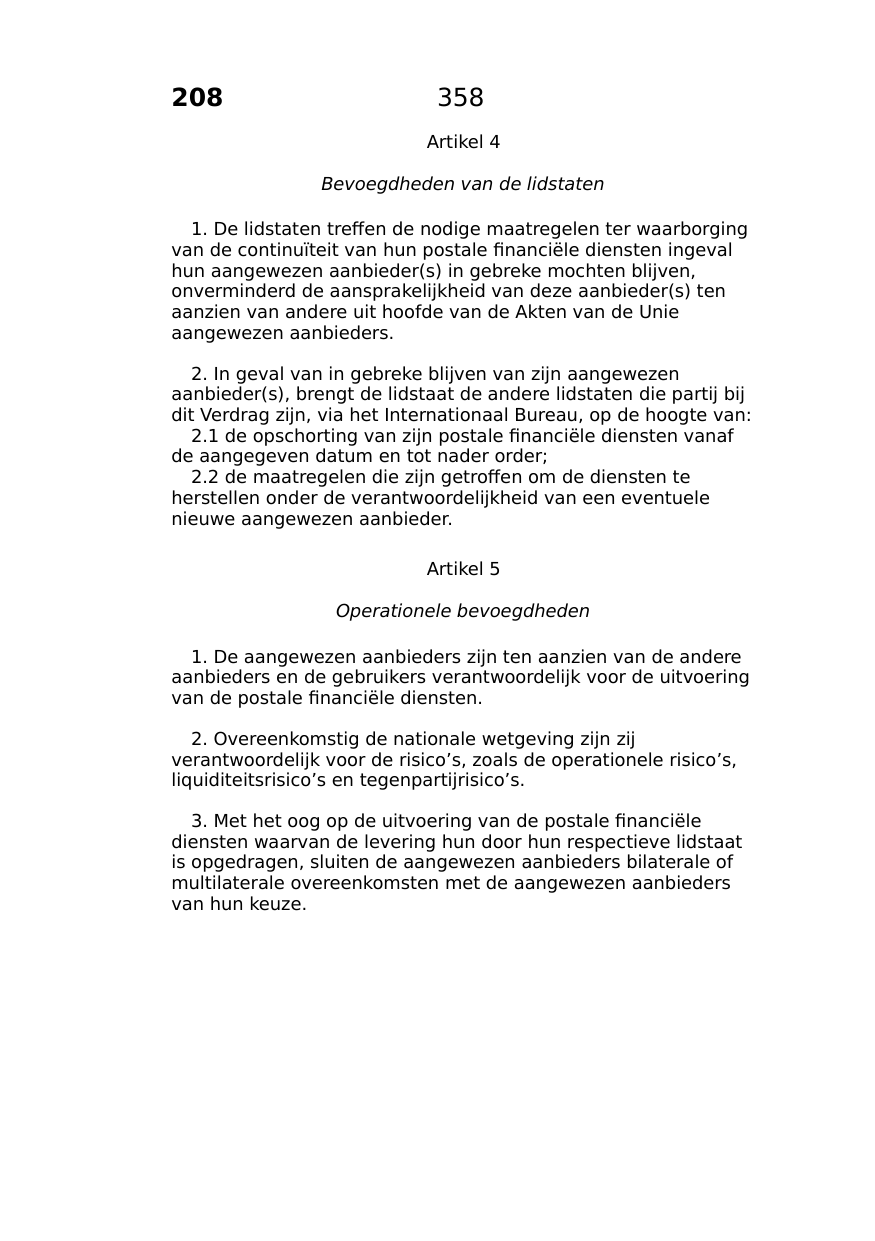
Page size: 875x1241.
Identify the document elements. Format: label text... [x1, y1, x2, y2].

text 1. De lidstaten treffen de nodige maatregelen ter waarborging van de continuïteit van hun postale financiële diensten ingeval hun aangewezen aanbieder(s) in gebreke mochten blijven, onverminderd de aansprakelijkheid van deze aanbieder(s) ten aanzien van andere uit hoofde van de Akten van de Unie aangewezen aanbieders. [171, 219, 756, 343]
text 2.2 de maatregelen die zijn getroffen om de diensten te herstellen onder de verantwoordelijkheid van een eventuele nieuwe aangewezen aanbieder. [171, 467, 756, 529]
text 3. Met het oog op de uitvoering van de postale financiële diensten waarvan de levering hun door hun respectieve lidstaat is opgedragen, sluiten de aangewezen aanbieders bilaterale of multilaterale overeenkomsten met de aangewezen aanbieders van hun keuze. [171, 811, 756, 914]
text 1. De aangewezen aanbieders zijn ten aanzien van de andere aanbieders en de gebruikers verantwoordelijk voor de uitvoering van de postale financiële diensten. [171, 646, 756, 709]
text 2.1 de opschorting van zijn postale financiële diensten vanaf de aangegeven datum en tot nader order; [171, 426, 756, 467]
subtitle Artikel 5 Operationele bevoegdheden [171, 559, 756, 621]
text 2. Overeenkomstig de nationale wetgeving zijn zij verantwoordelijk voor de risico’s, zoals de operationele risico’s, liquiditeitsrisico’s en tegenpartijrisico’s. [171, 729, 756, 791]
subtitle Artikel 4 Bevoegdheden van de lidstaten [171, 132, 756, 194]
text 2. In geval van in gebreke blijven van zijn aangewezen aanbieder(s), brengt de lidstaat de andere lidstaten die partij bij dit Verdrag zijn, via het Internationaal Bureau, op de hoogte van: [171, 363, 756, 426]
